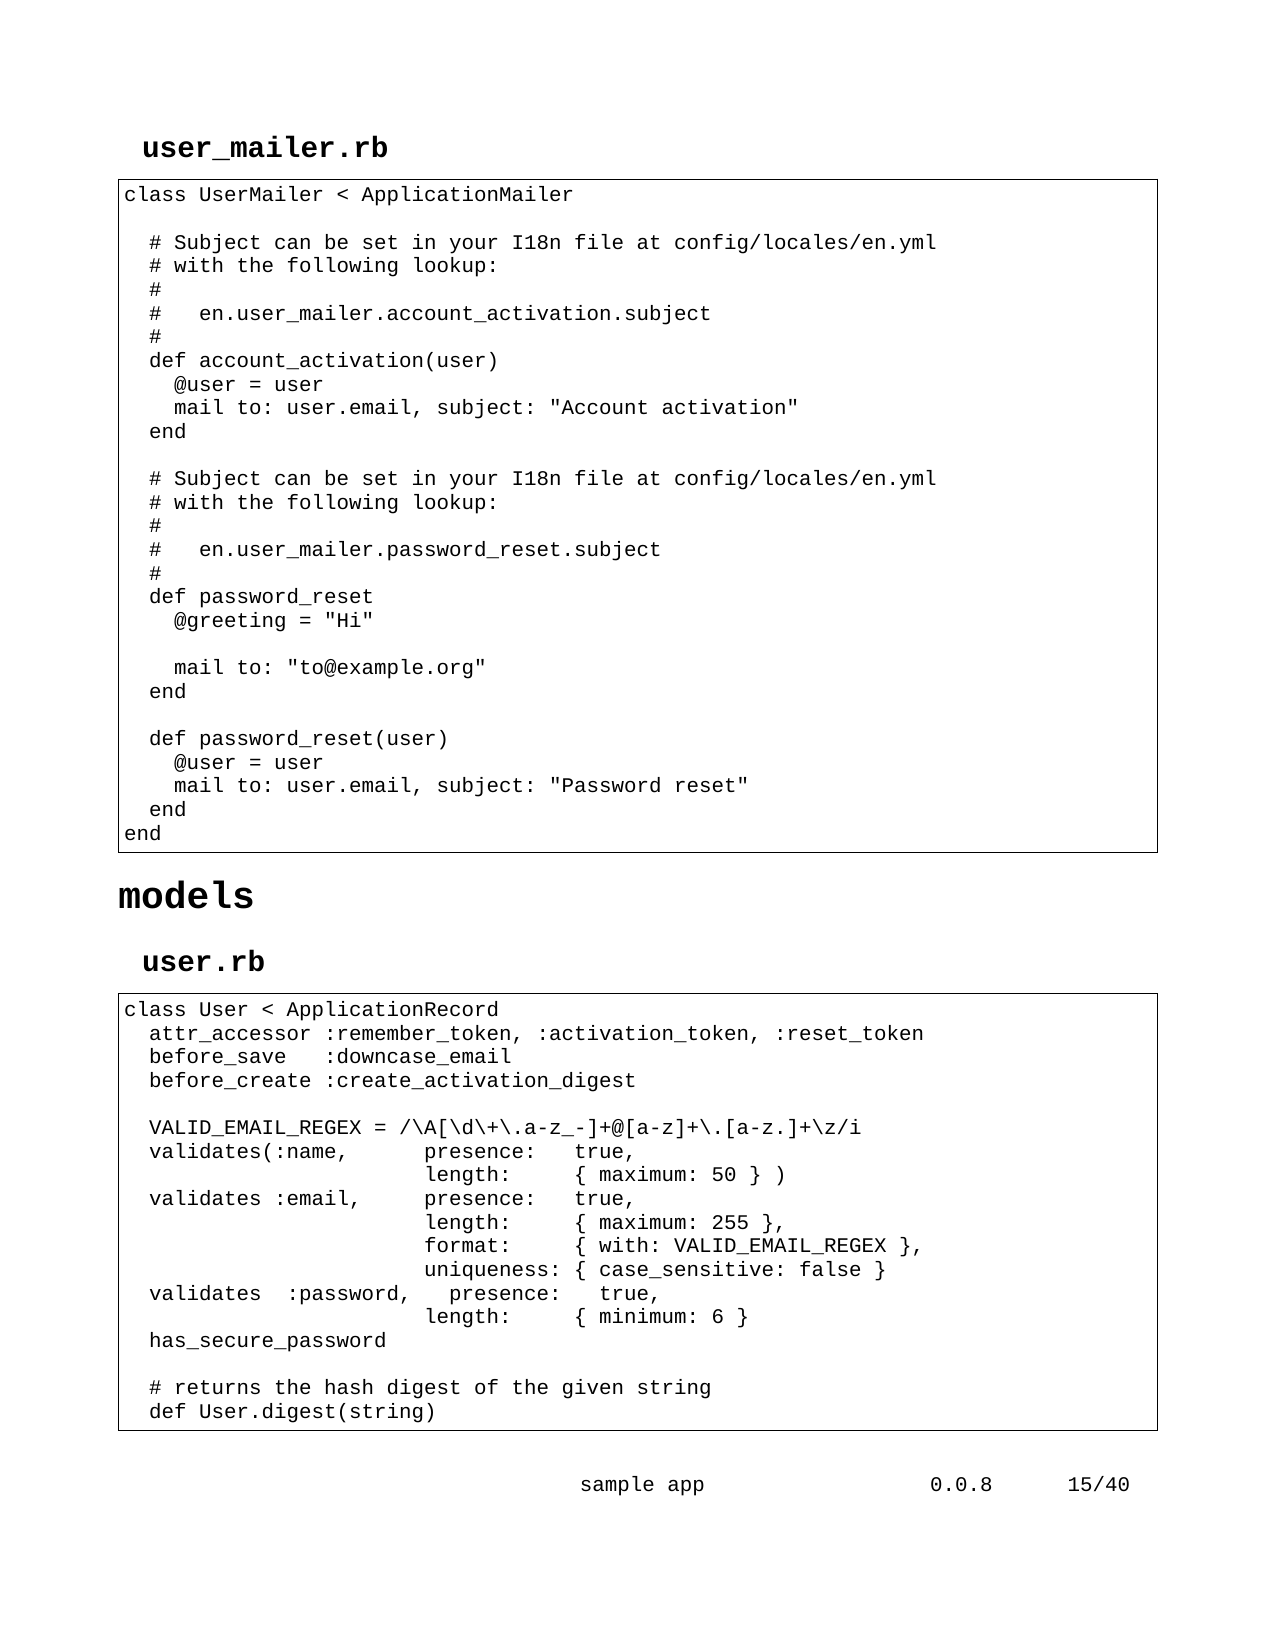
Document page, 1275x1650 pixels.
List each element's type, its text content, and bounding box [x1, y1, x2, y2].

subtitle user_mailer.rb [142, 133, 1157, 166]
subtitle user.rb [142, 947, 1157, 981]
table_header class UserMailer < ApplicationMailer # Subject can be set in your I18n file at config/locales/en.yml # with the following lookup: # # en.user_mailer.account_activation.subject # def account_activation(user) @user = user mail to: user.email, subject: "Account activation" end # Subject can be set in your I18n file at config/locales/en.yml # with the following lookup: # # en.user_mailer.password_reset.subject # def password_reset @greeting = "Hi" mail to: "to@example.org" end def password_reset(user) @user = user mail to: user.email, subject: "Password reset" end end [119, 180, 1157, 852]
subtitle models [118, 877, 1157, 920]
table_header class User < ApplicationRecord attr_accessor :remember_token, :activation_token, :reset_token before_save :downcase_email before_create :create_activation_digest VALID_EMAIL_REGEX = /\A[\d\+\.a-z_-]+@[a-z]+\.[a-z.]+\z/i validates(:name, presence: true, length: { maximum: 50 } ) validates :email, presence: true, length: { maximum: 255 }, format: { with: VALID_EMAIL_REGEX }, uniqueness: { case_sensitive: false } validates :password, presence: true, length: { minimum: 6 } has_secure_password # returns the hash digest of the given string def User.digest(string) [119, 994, 1157, 1430]
